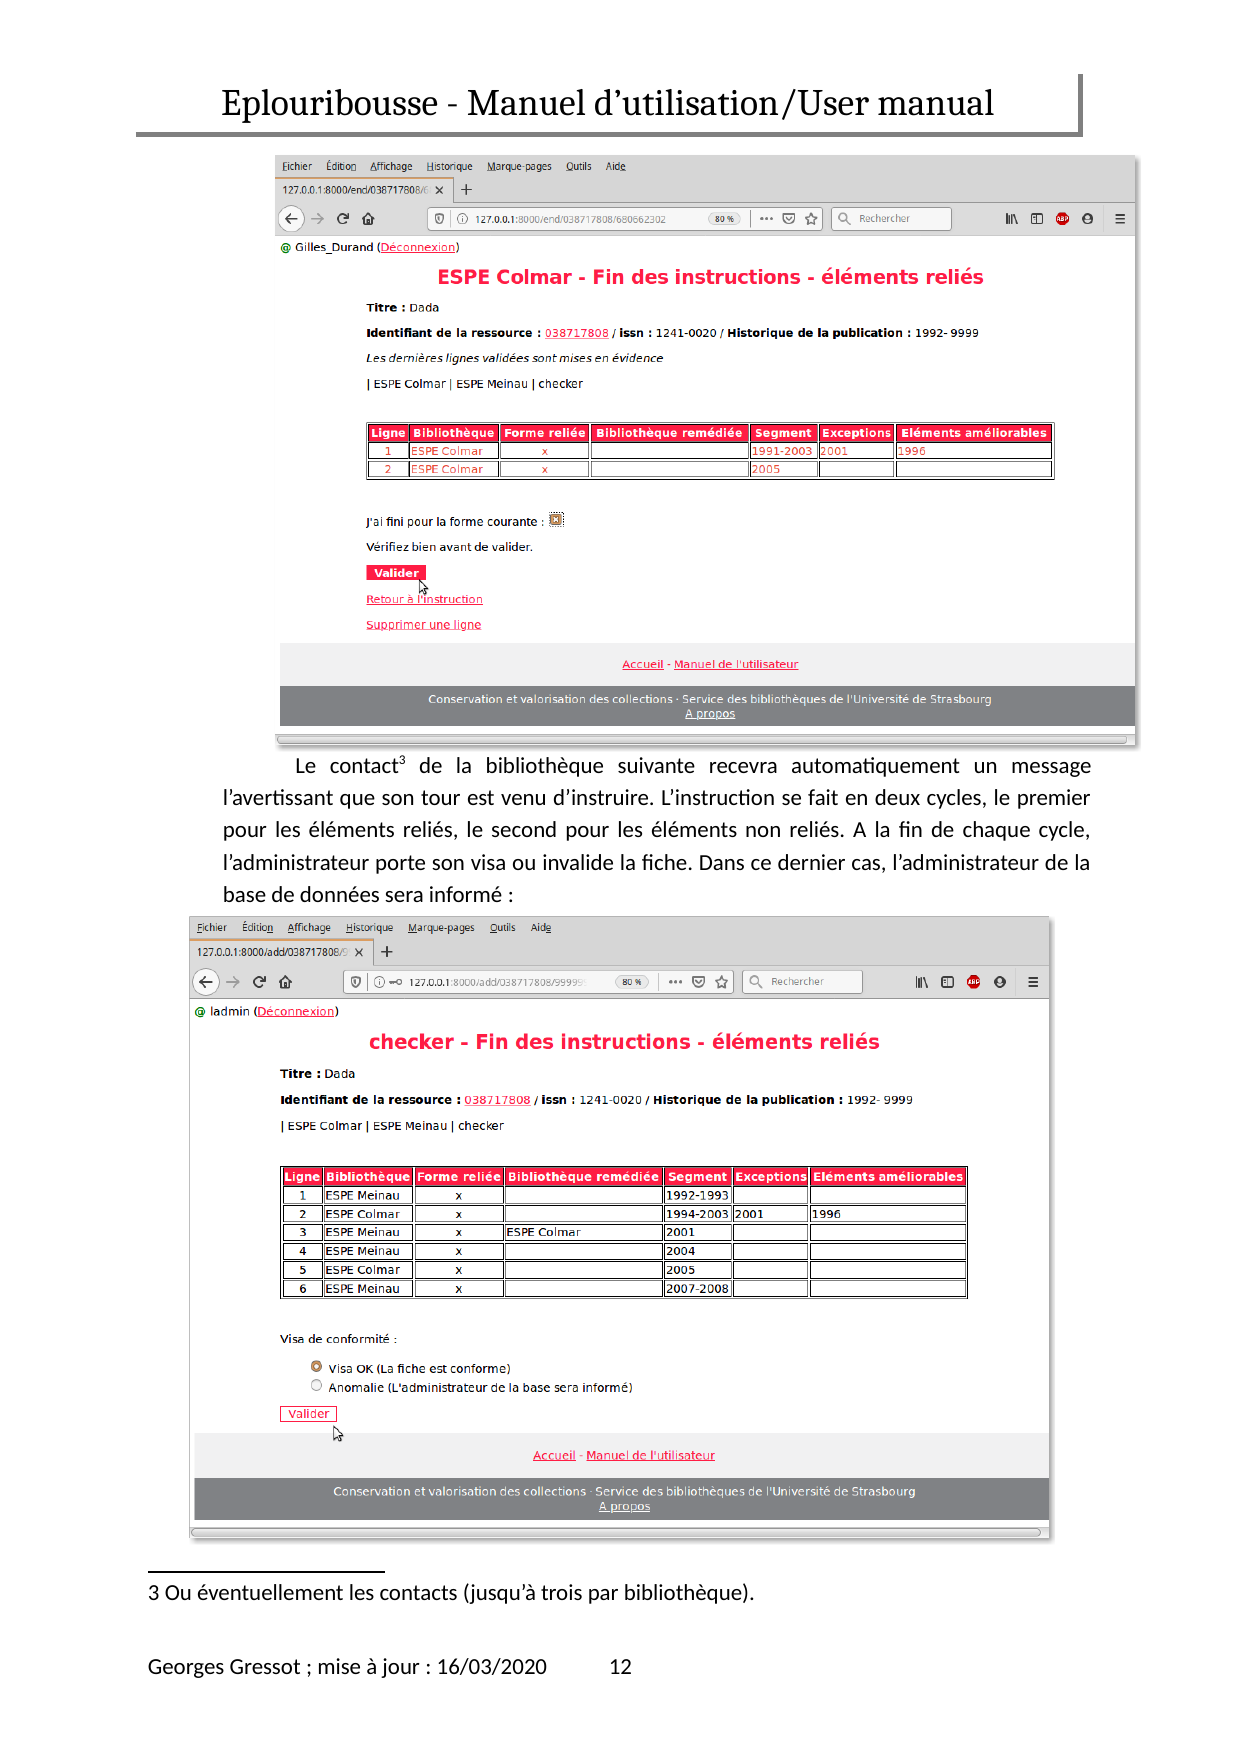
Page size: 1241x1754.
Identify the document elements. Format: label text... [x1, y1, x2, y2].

list Le contact de la bibliothèque suivante recevra automatiquement un message l’avertissant que son tour est venu d’instruire. L’instruction se fait en deux cycles, le premier pour les éléments reliés, le second pour les éléments non reliés. A la fin de chaque cycle, l’administrateur porte son visa ou invalide la fiche. Dans ce dernier cas, l’administrateur de la base de données sera informé : [223, 752, 1093, 908]
text Ou éventuellement les contacts (jusqu’à trois par bibliothèque). [148, 1578, 1093, 1606]
picture [185, 912, 1055, 1545]
picture [271, 151, 1142, 752]
